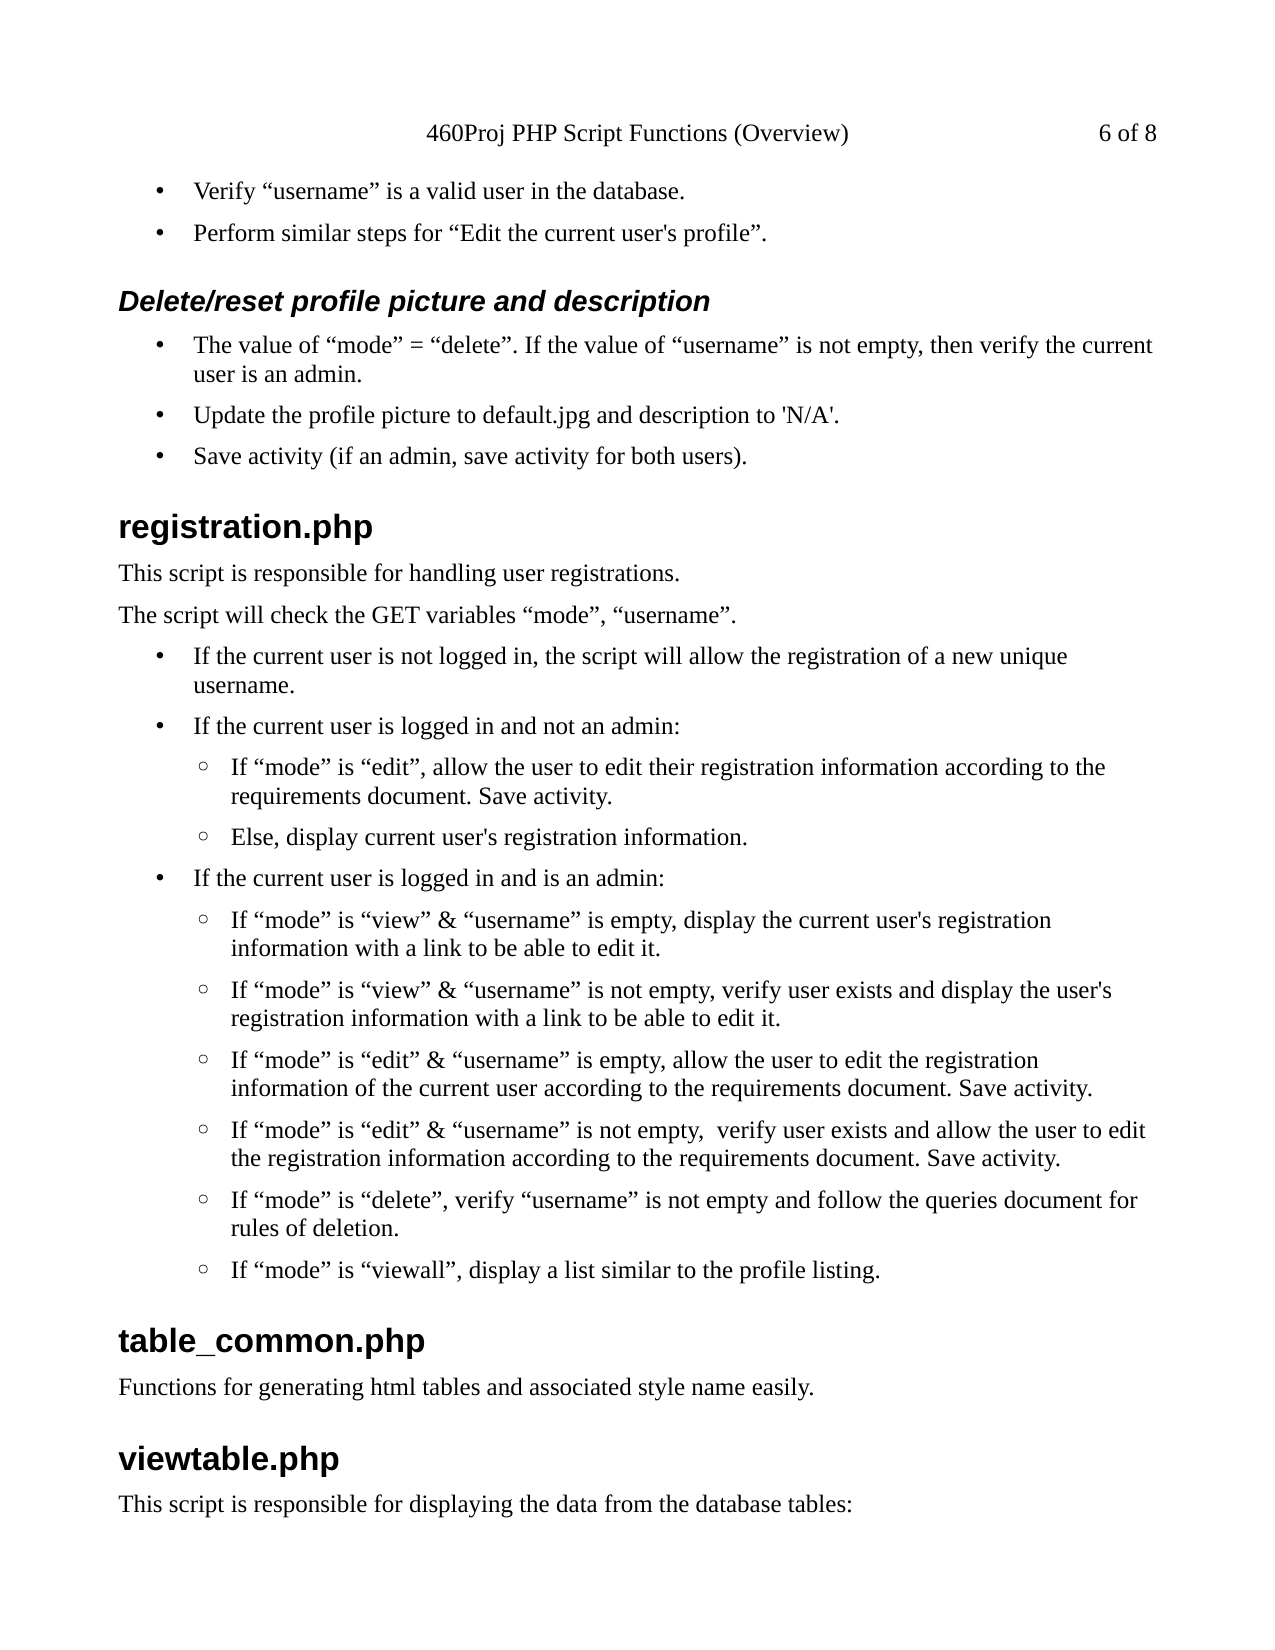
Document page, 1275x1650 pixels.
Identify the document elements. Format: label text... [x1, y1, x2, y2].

list If the current user is logged in and is an admin: [156, 863, 1157, 892]
list If the current user is logged in and not an admin: [156, 711, 1157, 740]
list The value of “mode” = “delete”. If the value of “username” is not empty, then verify the current user is an admin. [156, 330, 1157, 387]
list Else, display current user's registration information. [193, 822, 1157, 851]
text The script will check the GET variables “mode”, “username”. [118, 600, 1157, 628]
list If the current user is not logged in, the script will allow the registration of a new unique username. [156, 641, 1157, 698]
list If “mode” is “view” & “username” is not empty, verify user exists and display the user's registration information with a link to be able to edit it. [193, 975, 1157, 1032]
list If “mode” is “viewall”, display a list similar to the profile listing. [193, 1255, 1157, 1283]
list Update the profile picture to default.jpg and description to 'N/A'. [156, 400, 1157, 429]
subtitle table_common.php [118, 1321, 1157, 1360]
text Functions for generating html tables and associated style name easily. [118, 1372, 1157, 1401]
list If “mode” is “delete”, verify “username” is not empty and follow the queries document for rules of deletion. [193, 1185, 1157, 1242]
list If “mode” is “edit”, allow the user to edit their registration information according to the requirements document. Save activity. [193, 752, 1157, 810]
list If “mode” is “edit” & “username” is not empty, verify user exists and allow the user to edit the registration information according to the requirements document. Save activity. [193, 1115, 1157, 1172]
subtitle viewtable.php [118, 1438, 1157, 1477]
text This script is responsible for displaying the data from the database tables: [118, 1489, 1157, 1518]
text This script is responsible for handling user registrations. [118, 558, 1157, 587]
list Perform similar steps for “Edit the current user's profile”. [156, 218, 1157, 246]
list If “mode” is “edit” & “username” is empty, allow the user to edit the registration information of the current user according to the requirements document. Save activity. [193, 1045, 1157, 1102]
subtitle registration.php [118, 507, 1157, 546]
list If “mode” is “view” & “username” is empty, display the current user's registration information with a link to be able to edit it. [193, 905, 1157, 962]
list Save activity (if an admin, save activity for both users). [156, 441, 1157, 470]
subtitle Delete/reset profile picture and description [118, 284, 1157, 317]
list Verify “username” is a valid user in the database. [156, 176, 1157, 205]
